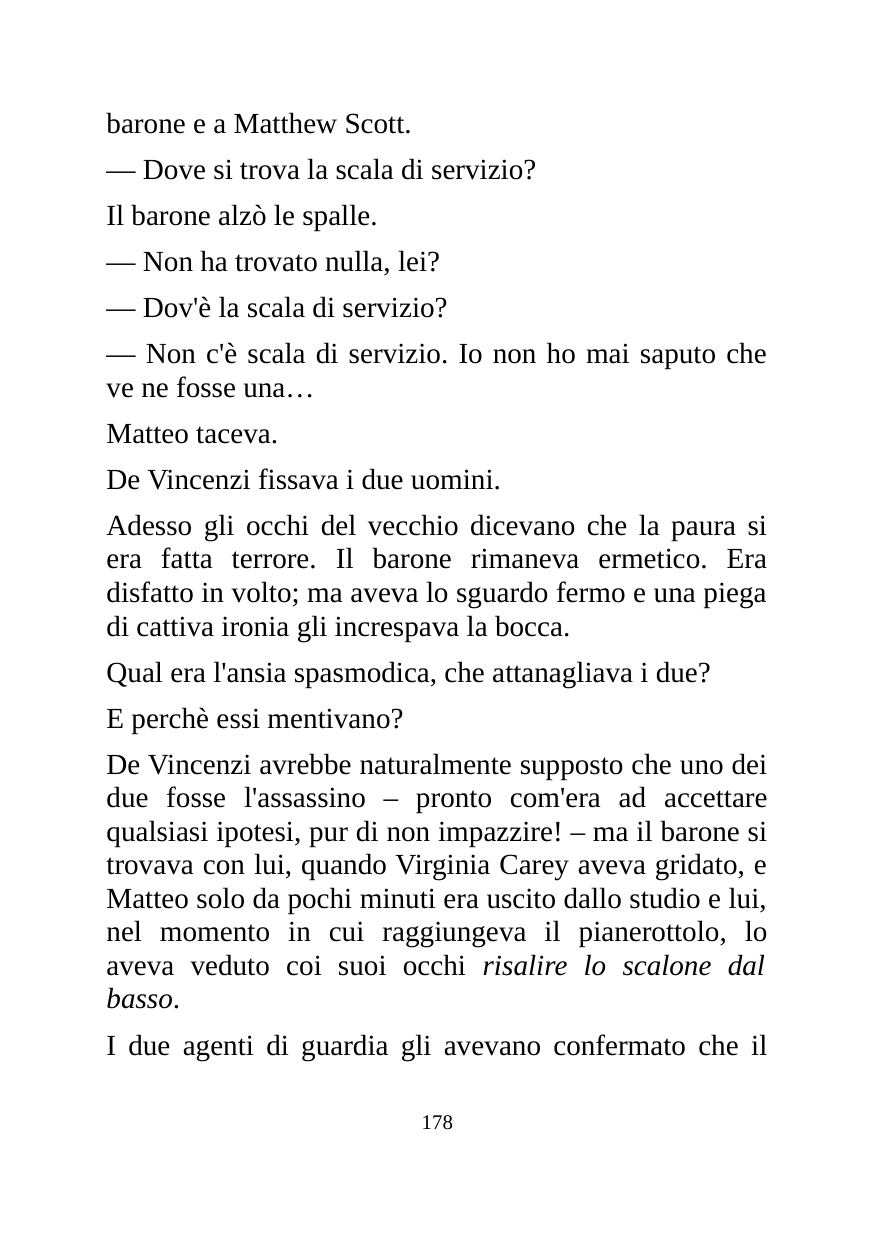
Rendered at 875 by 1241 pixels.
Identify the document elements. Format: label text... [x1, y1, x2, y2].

text Adesso gli occhi del vecchio dicevano che la paura si era fatta terrore. Il barone rimaneva ermetico. Era disfatto in volto; ma aveva lo sguardo fermo e una piega di cattiva ironia gli increspava la bocca. [106, 508, 768, 642]
text Qual era l'ansia spasmodica, che attanagliava i due? [106, 655, 768, 688]
text I due agenti di guardia gli avevano confermato che il [106, 1028, 768, 1061]
text — Non ha trovato nulla, lei? [106, 244, 768, 278]
text — Dove si trova la scala di servizio? [106, 152, 768, 186]
text De Vincenzi avrebbe naturalmente supposto che uno dei due fosse l'assassino – pronto com'era ad accettare qualsiasi ipotesi, pur di non impazzire! – ma il barone si trovava con lui, quando Virginia Carey aveva gridato, e Matteo solo da pochi minuti era uscito dallo studio e lui, nel momento in cui raggiungeva il pianerottolo, lo aveva veduto coi suoi occhi risalire lo scalone dal basso. [106, 747, 768, 1015]
text De Vincenzi fissava i due uomini. [106, 462, 768, 496]
text Matteo taceva. [106, 416, 768, 449]
text — Non c'è scala di servizio. Io non ho mai saputo che ve ne fosse una… [106, 336, 768, 403]
text Il barone alzò le spalle. [106, 198, 768, 232]
text — Dov'è la scala di servizio? [106, 290, 768, 324]
text barone e a Matthew Scott. [106, 106, 768, 140]
text E perchè essi mentivano? [106, 701, 768, 734]
